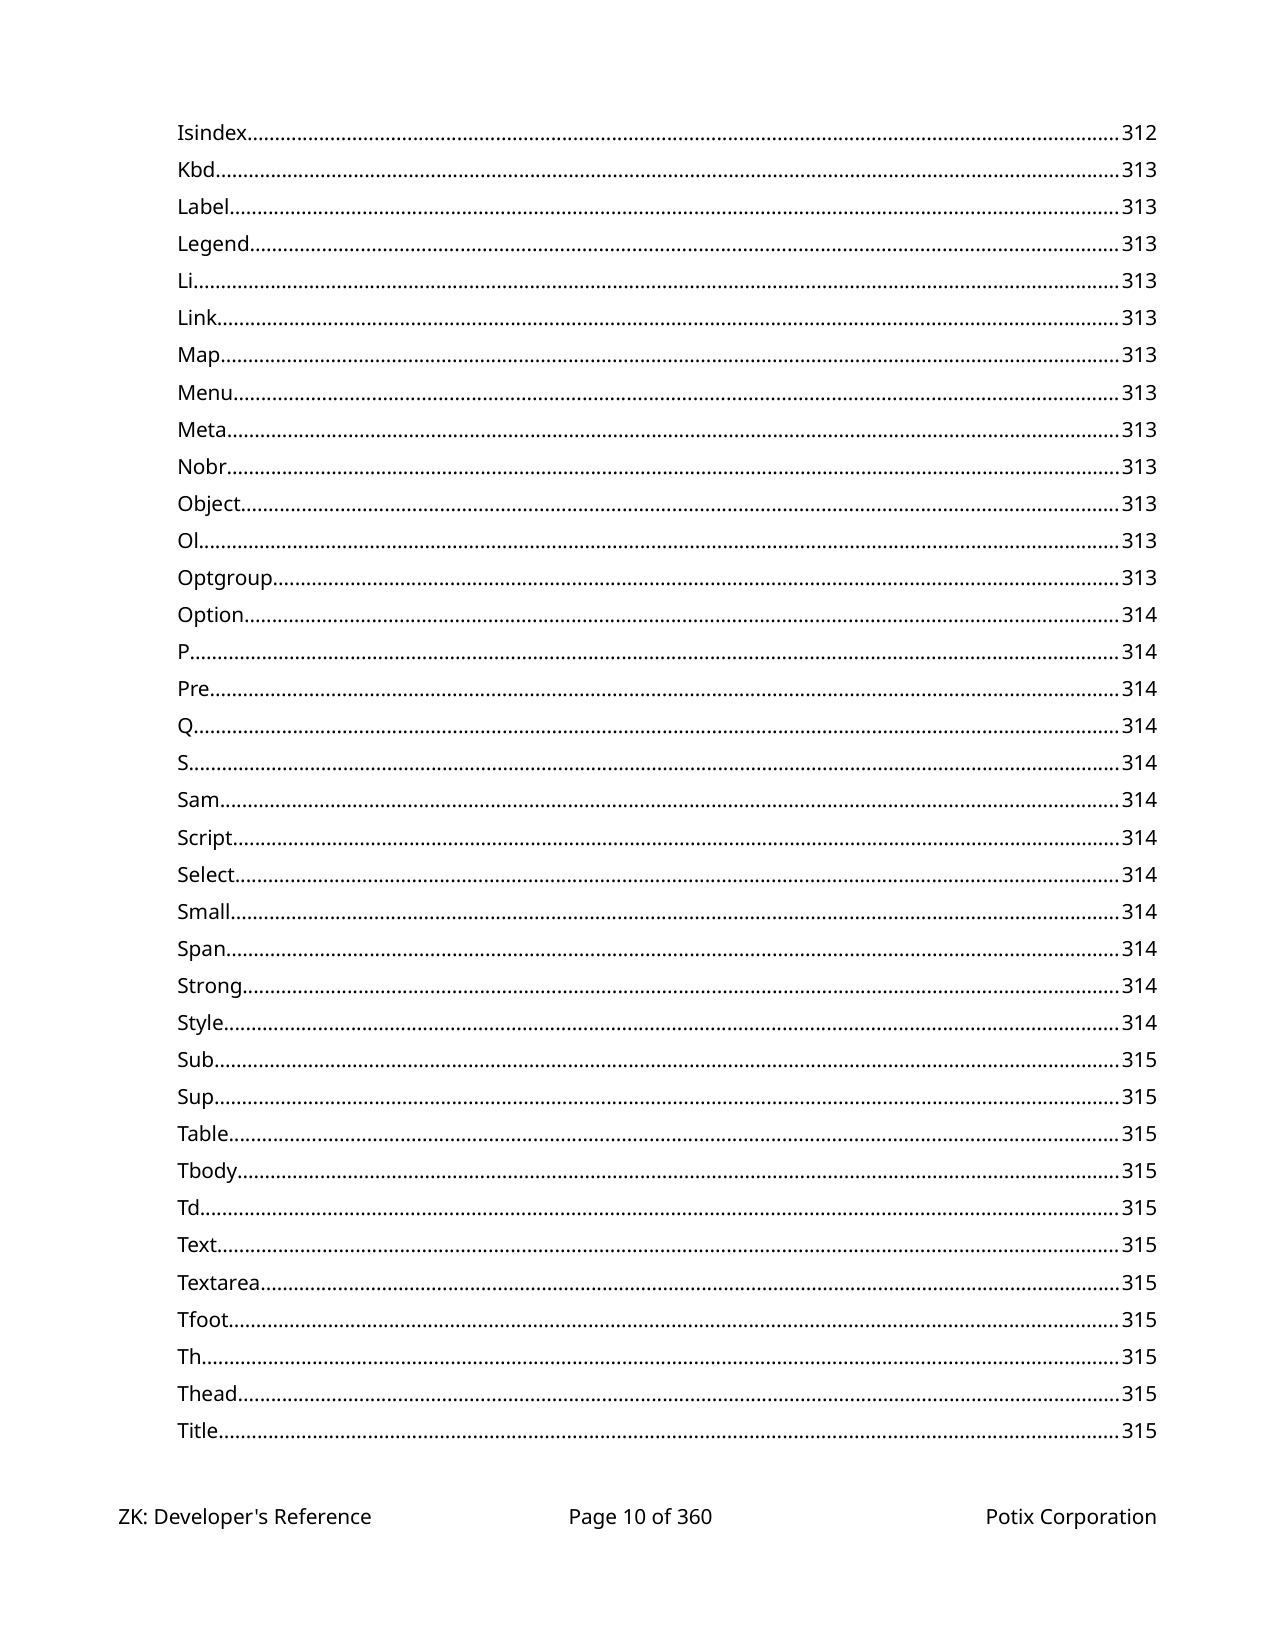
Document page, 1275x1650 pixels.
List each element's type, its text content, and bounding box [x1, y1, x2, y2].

text Q 314 [177, 711, 1157, 740]
text Ol 313 [177, 526, 1157, 554]
text Style 314 [177, 1008, 1157, 1036]
text Menu 313 [177, 378, 1157, 406]
text Text 315 [177, 1231, 1157, 1259]
text Title 315 [177, 1416, 1157, 1444]
text Small 314 [177, 897, 1157, 925]
text Meta 313 [177, 415, 1157, 443]
text Optgroup 313 [177, 563, 1157, 591]
text Tfoot 315 [177, 1305, 1157, 1333]
text Map 313 [177, 341, 1157, 369]
text Link 313 [177, 303, 1157, 332]
text S 314 [177, 748, 1157, 777]
text Textarea 315 [177, 1268, 1157, 1296]
text Isindex 312 [177, 118, 1157, 146]
text Th 315 [177, 1342, 1157, 1370]
text Table 315 [177, 1119, 1157, 1148]
text Label 313 [177, 192, 1157, 221]
text Td 315 [177, 1193, 1157, 1222]
text Object 313 [177, 489, 1157, 517]
text Li 313 [177, 266, 1157, 295]
text Kbd 313 [177, 155, 1157, 183]
text Script 314 [177, 823, 1157, 851]
text Strong 314 [177, 971, 1157, 999]
text Legend 313 [177, 229, 1157, 258]
text Span 314 [177, 934, 1157, 962]
text Thead 315 [177, 1379, 1157, 1407]
text Select 314 [177, 860, 1157, 888]
text Option 314 [177, 600, 1157, 628]
text Sup 315 [177, 1082, 1157, 1111]
text Sam 314 [177, 786, 1157, 814]
text Pre 314 [177, 674, 1157, 703]
text Tbody 315 [177, 1156, 1157, 1185]
text Sub 315 [177, 1045, 1157, 1073]
text P 314 [177, 637, 1157, 666]
text Nobr 313 [177, 452, 1157, 480]
